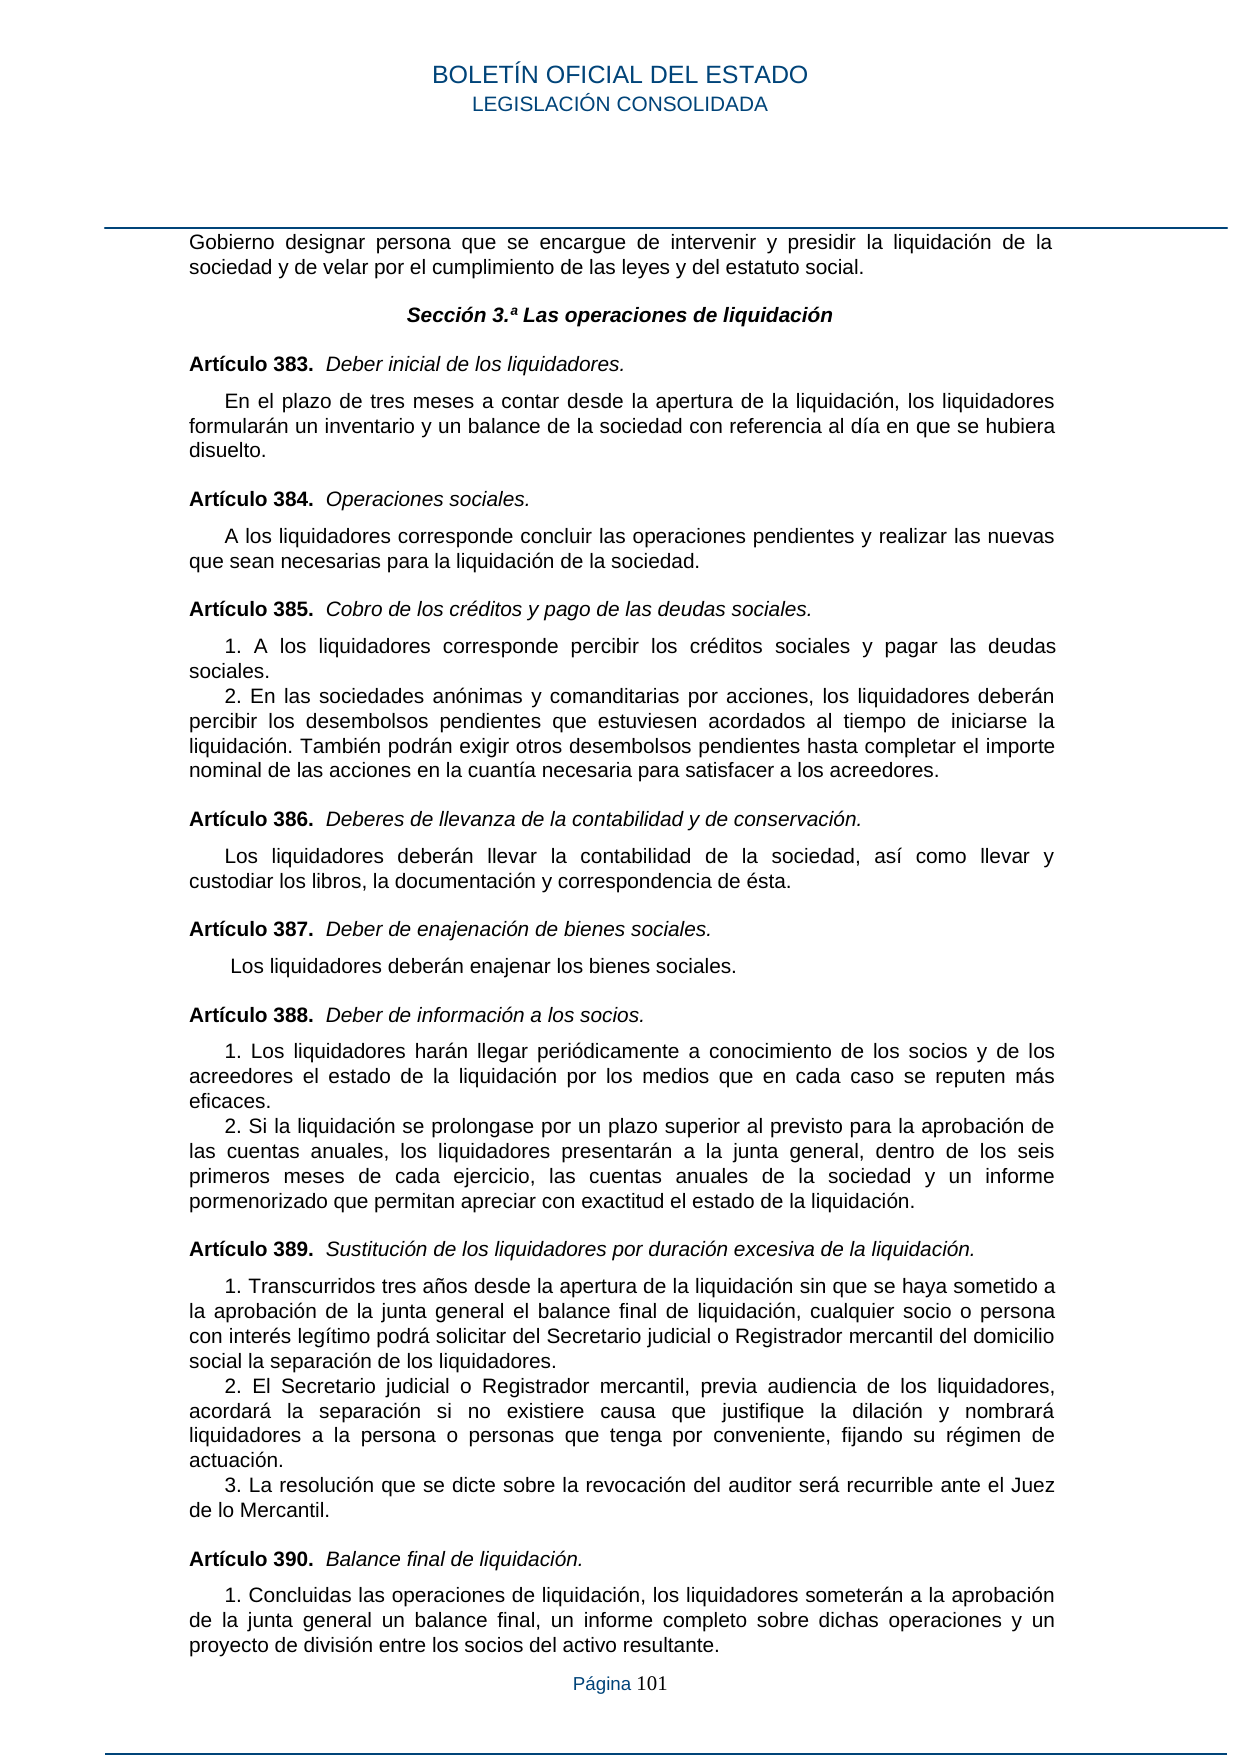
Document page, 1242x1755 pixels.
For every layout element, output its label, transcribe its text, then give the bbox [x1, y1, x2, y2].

text Artículo 385. Cobro de los créditos y pago de las deudas sociales. [189, 597, 1196, 621]
text En el plazo de tres meses a contar desde la apertura de la liquidación, los liquidadores formularán un inventario y un balance de la sociedad con referencia al día en que se hubiera disuelto. [189, 388, 1056, 462]
text 1. Los liquidadores harán llegar periódicamente a conocimiento de los socios y de los acreedores el estado de la liquidación por los medios que en cada caso se reputen más eficaces. [189, 1039, 1056, 1113]
text Los liquidadores deberán llevar la contabilidad de la sociedad, así como llevar y custodiar los libros, la documentación y correspondencia de ésta. [189, 844, 1056, 892]
text 2. Si la liquidación se prolongase por un plazo superior al previsto para la aprobación de las cuentas anuales, los liquidadores presentarán a la junta general, dentro de los seis primeros meses de cada ejercicio, las cuentas anuales de la sociedad y un informe pormenorizado que permitan apreciar con exactitud el estado de la liquidación. [189, 1114, 1056, 1213]
text Los liquidadores deberán enajenar los bienes sociales. [230, 954, 1196, 978]
text Artículo 388. Deber de información a los socios. [189, 1002, 1196, 1026]
text 3. La resolución que se dicte sobre la revocación del auditor será recurrible ante el Juez de lo Mercantil. [189, 1473, 1056, 1522]
text Artículo 386. Deberes de llevanza de la contabilidad y de conservación. [189, 807, 1196, 831]
text 2. En las sociedades anónimas y comanditarias por acciones, los liquidadores deberán percibir los desembolsos pendientes que estuviesen acordados al tiempo de iniciarse la liquidación. También podrán exigir otros desembolsos pendientes hasta completar el importe nominal de las acciones en la cuantía necesaria para satisfacer a los acreedores. [189, 684, 1056, 782]
text 2. El Secretario judicial o Registrador mercantil, previa audiencia de los liquidadores, acordará la separación si no existiere causa que justifique la dilación y nombrará liquidadores a la persona o personas que tenga por conveniente, fijando su régimen de actuación. [189, 1373, 1056, 1472]
text Artículo 389. Sustitución de los liquidadores por duración excesiva de la liquidación. [189, 1237, 1196, 1261]
text Sección 3.ª Las operaciones de liquidación [407, 303, 1196, 327]
text 1. A los liquidadores corresponde percibir los créditos sociales y pagar las deudas sociales. [189, 634, 1056, 683]
text Artículo 383. Deber inicial de los liquidadores. [189, 352, 1196, 376]
text 1. Transcurridos tres años desde la apertura de la liquidación sin que se haya sometido a la aprobación de la junta general el balance final de liquidación, cualquier socio o persona con interés legítimo podrá solicitar del Secretario judicial o Registrador mercantil del domicilio social la separación de los liquidadores. [189, 1274, 1056, 1373]
text Gobierno designar persona que se encargue de intervenir y presidir la liquidación de la sociedad y de velar por el cumplimiento de las leyes y del estatuto social. [189, 229, 1056, 278]
text Artículo 384. Operaciones sociales. [189, 487, 1196, 511]
text [189, 205, 1056, 227]
text A los liquidadores corresponde concluir las operaciones pendientes y realizar las nuevas que sean necesarias para la liquidación de la sociedad. [189, 524, 1056, 572]
text Artículo 387. Deber de enajenación de bienes sociales. [189, 917, 1196, 941]
text 1. Concluidas las operaciones de liquidación, los liquidadores someterán a la aprobación de la junta general un balance final, un informe completo sobre dichas operaciones y un proyecto de división entre los socios del activo resultante. [189, 1583, 1056, 1657]
text Artículo 390. Balance final de liquidación. [189, 1547, 1196, 1571]
